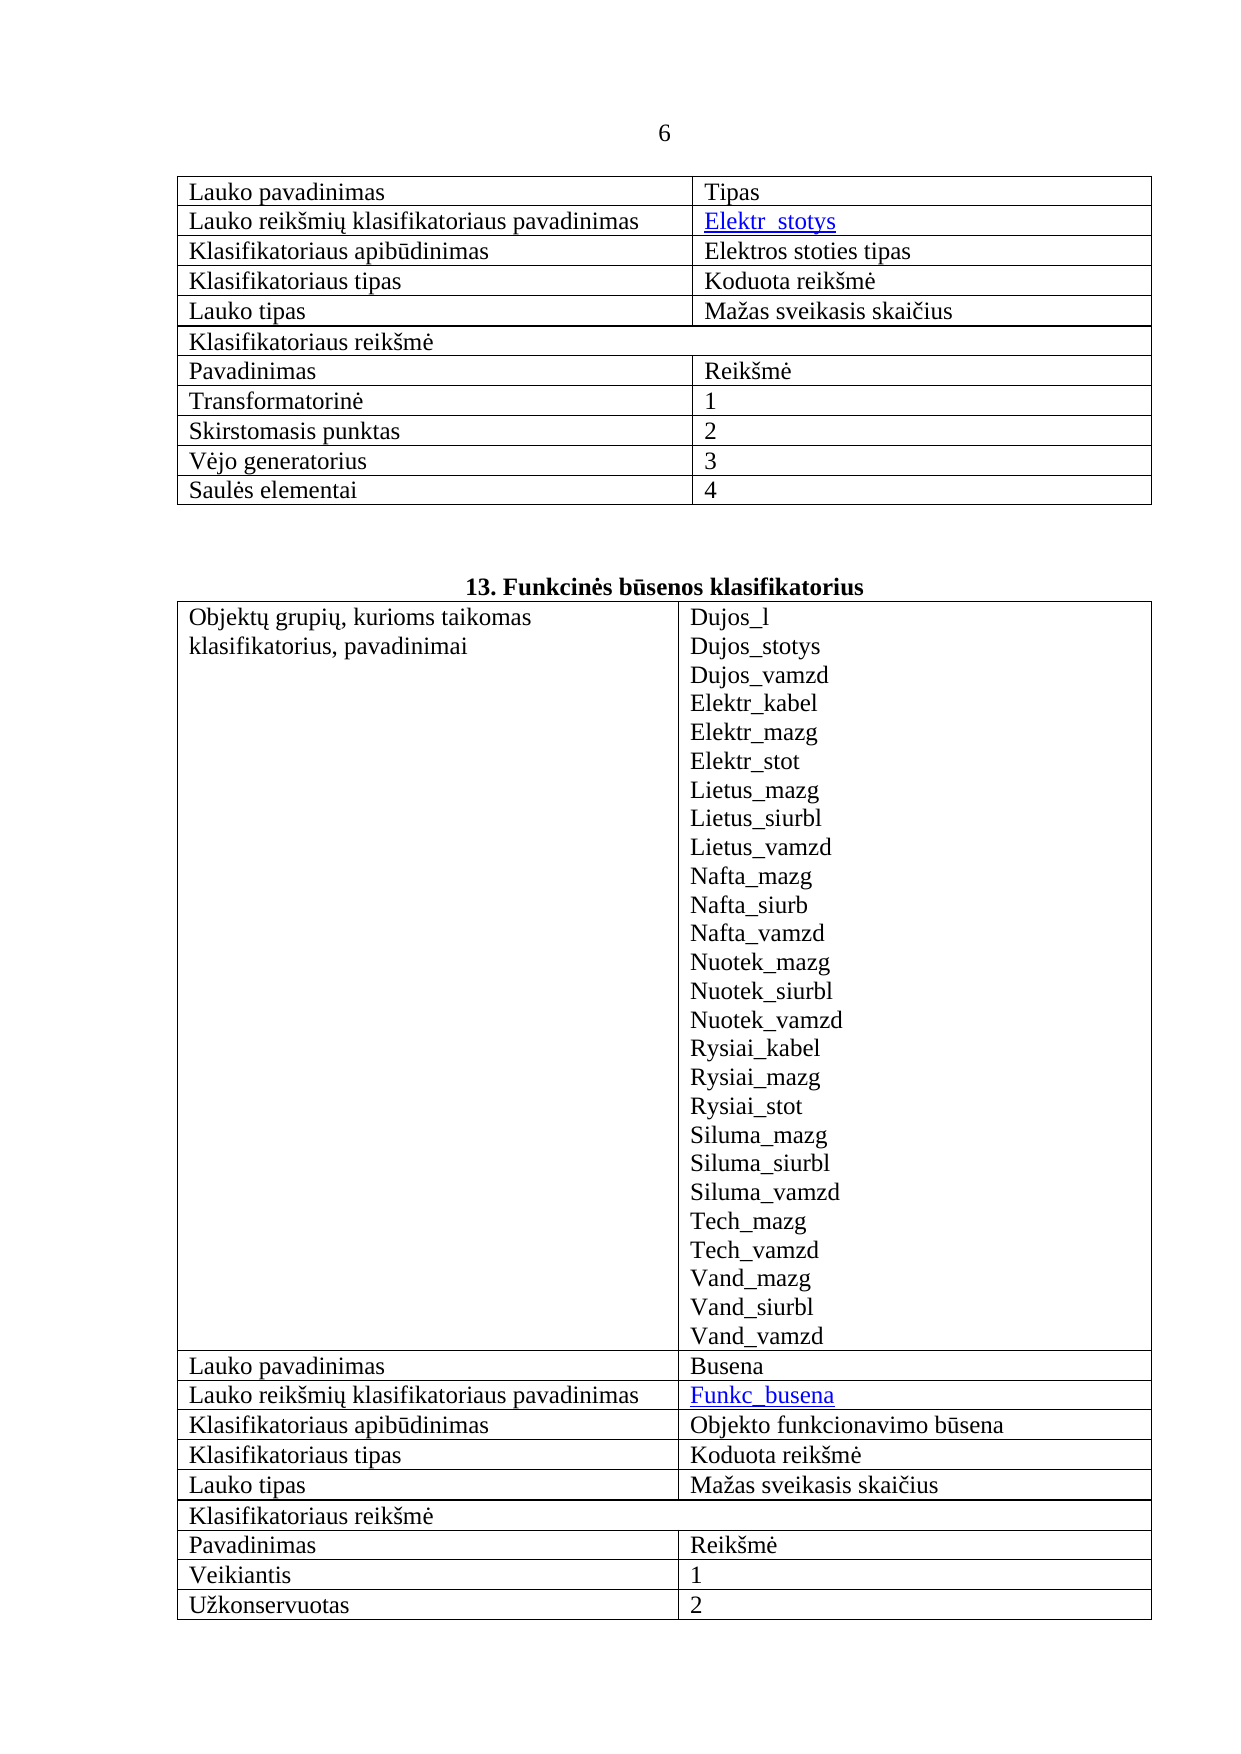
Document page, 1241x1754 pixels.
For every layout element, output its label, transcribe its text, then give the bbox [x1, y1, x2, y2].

text 13. Funkcinės būsenos klasifikatorius [177, 572, 1152, 601]
table_cell Mažas sveikasis skaičius [679, 1470, 1151, 1499]
table_cell Klasifikatoriaus tipas [178, 266, 692, 295]
table_cell Elektros stoties tipas [693, 236, 1151, 265]
table_cell Koduota reikšmė [693, 266, 1151, 295]
table_cell 2 [693, 416, 1151, 445]
table_cell Skirstomasis punktas [178, 416, 692, 445]
table_cell 3 [693, 446, 1151, 474]
table_cell Lauko reikšmių klasifikatoriaus pavadinimas [178, 1381, 678, 1409]
table_cell Koduota reikšmė [679, 1440, 1151, 1469]
table_cell 4 [693, 476, 1151, 504]
table_cell Transformatorinė [178, 386, 692, 415]
table_cell Užkonservuotas [178, 1590, 678, 1619]
table_header Klasifikatoriaus reikšmė [178, 327, 1151, 355]
table_cell Reikšmė [679, 1531, 1151, 1559]
table_cell Veikiantis [178, 1560, 678, 1589]
table_header Dujos_l Dujos_stotys Dujos_vamzd Elektr_kabel Elektr_mazg Elektr_stot Lietus_mazg Lietus_siurbl Lietus_vamzd Nafta_mazg Nafta_siurb Nafta_vamzd Nuotek_mazg Nuotek_siurbl Nuotek_vamzd Rysiai_kabel Rysiai_mazg Rysiai_stot Siluma_mazg Siluma_siurbl Siluma_vamzd Tech_mazg Tech_vamzd Vand_mazg Vand_siurbl Vand_vamzd [679, 602, 1151, 1350]
table_cell Lauko reikšmių klasifikatoriaus pavadinimas [178, 206, 692, 235]
table_cell Mažas sveikasis skaičius [693, 296, 1151, 324]
table_cell Funkc_busena [679, 1381, 1151, 1409]
table_cell 1 [693, 386, 1151, 415]
table_cell Objekto funkcionavimo būsena [679, 1410, 1151, 1439]
table_cell Reikšmė [693, 356, 1151, 385]
table_cell Saulės elementai [178, 476, 692, 504]
table_cell 2 [679, 1590, 1151, 1619]
table_header Klasifikatoriaus reikšmė [178, 1501, 1151, 1529]
table_cell Lauko tipas [178, 1470, 678, 1499]
table_cell Lauko tipas [178, 296, 692, 324]
table_cell Lauko pavadinimas [178, 1351, 678, 1379]
table_cell Klasifikatoriaus apibūdinimas [178, 1410, 678, 1439]
table_cell Tipas [693, 177, 1151, 205]
table_cell Klasifikatoriaus apibūdinimas [178, 236, 692, 265]
table_cell Klasifikatoriaus tipas [178, 1440, 678, 1469]
table_cell Pavadinimas [178, 356, 692, 385]
table_cell Busena [679, 1351, 1151, 1379]
table_header Objektų grupių, kurioms taikomas klasifikatorius, pavadinimai [178, 602, 678, 1350]
table_cell Lauko pavadinimas [178, 177, 692, 205]
table_cell Pavadinimas [178, 1531, 678, 1559]
table_cell Elektr_stotys [693, 206, 1151, 235]
table_cell 1 [679, 1560, 1151, 1589]
table_cell Vėjo generatorius [178, 446, 692, 474]
